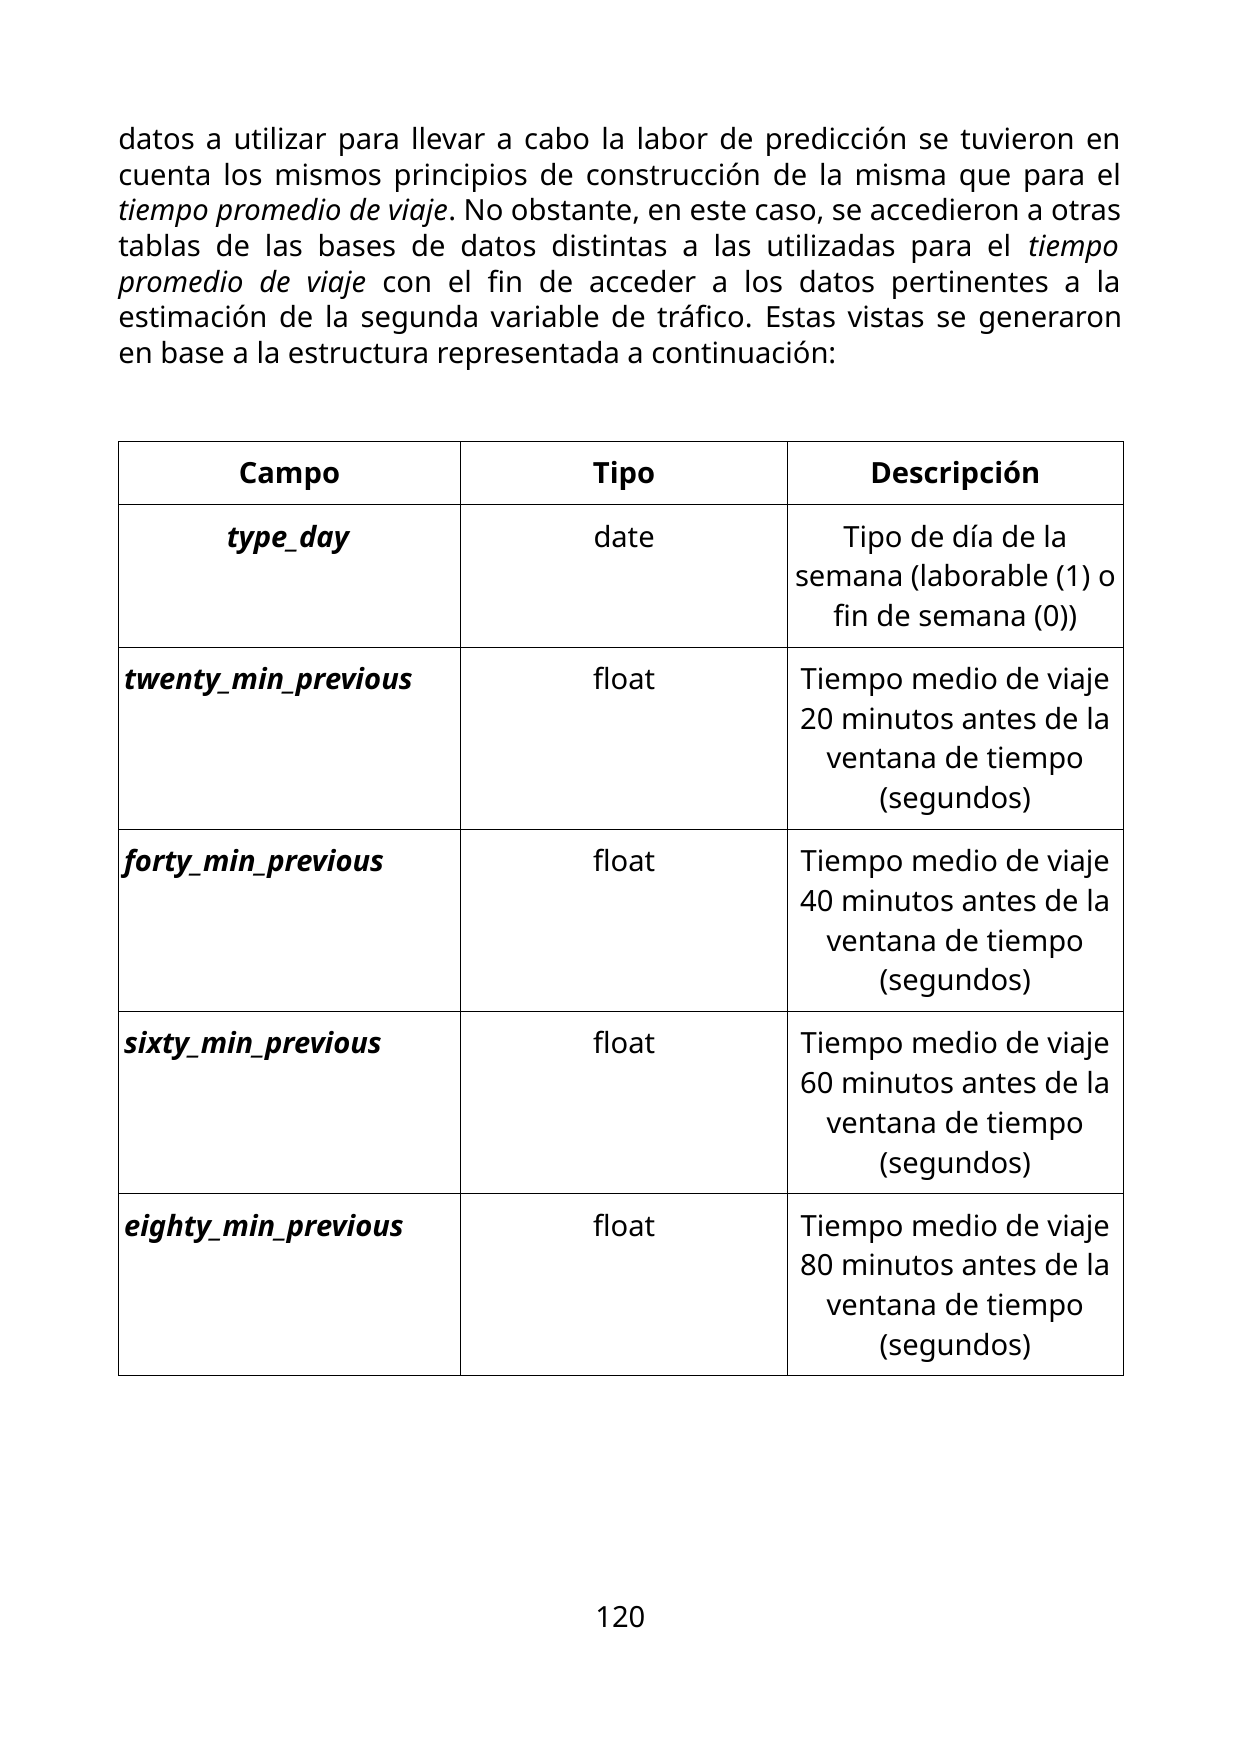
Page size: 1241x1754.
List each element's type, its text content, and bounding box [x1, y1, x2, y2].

table_cell Tiempo medio de viaje 60 minutos antes de la ventana de tiempo (segundos) [788, 1012, 1123, 1193]
table_cell Tiempo medio de viaje 80 minutos antes de la ventana de tiempo (segundos) [788, 1194, 1123, 1375]
table_cell eighty_min_previous [119, 1194, 460, 1375]
table_cell float [461, 648, 787, 829]
table_cell date [461, 505, 787, 647]
table_cell twenty_min_previous [119, 648, 460, 829]
table_cell float [461, 1194, 787, 1375]
table_cell Tiempo medio de viaje 20 minutos antes de la ventana de tiempo (segundos) [788, 648, 1123, 829]
table_cell float [461, 1012, 787, 1193]
table_cell type_day [119, 505, 460, 647]
table_header Campo [119, 442, 460, 504]
text datos a utilizar para llevar a cabo la labor de predicción se tuvieron en cuenta los mismos principios de construcción de la misma que para el tiempo promedio de viaje. No obstante, en este caso, se accedieron a otras tablas de las bases de datos distintas a las utilizadas para el tiempo promedio de viaje con el fin de acceder a los datos pertinentes a la estimación de la segunda variable de tráfico. Estas vistas se generaron en base a la estructura representada a continuación: [118, 118, 1122, 372]
table_header Tipo [461, 442, 787, 504]
table_cell float [461, 830, 787, 1011]
table_cell forty_min_previous [119, 830, 460, 1011]
table_cell Tipo de día de la semana (laborable (1) o fin de semana (0)) [788, 505, 1123, 647]
table_cell sixty_min_previous [119, 1012, 460, 1193]
table_header Descripción [788, 442, 1123, 504]
table_cell Tiempo medio de viaje 40 minutos antes de la ventana de tiempo (segundos) [788, 830, 1123, 1011]
